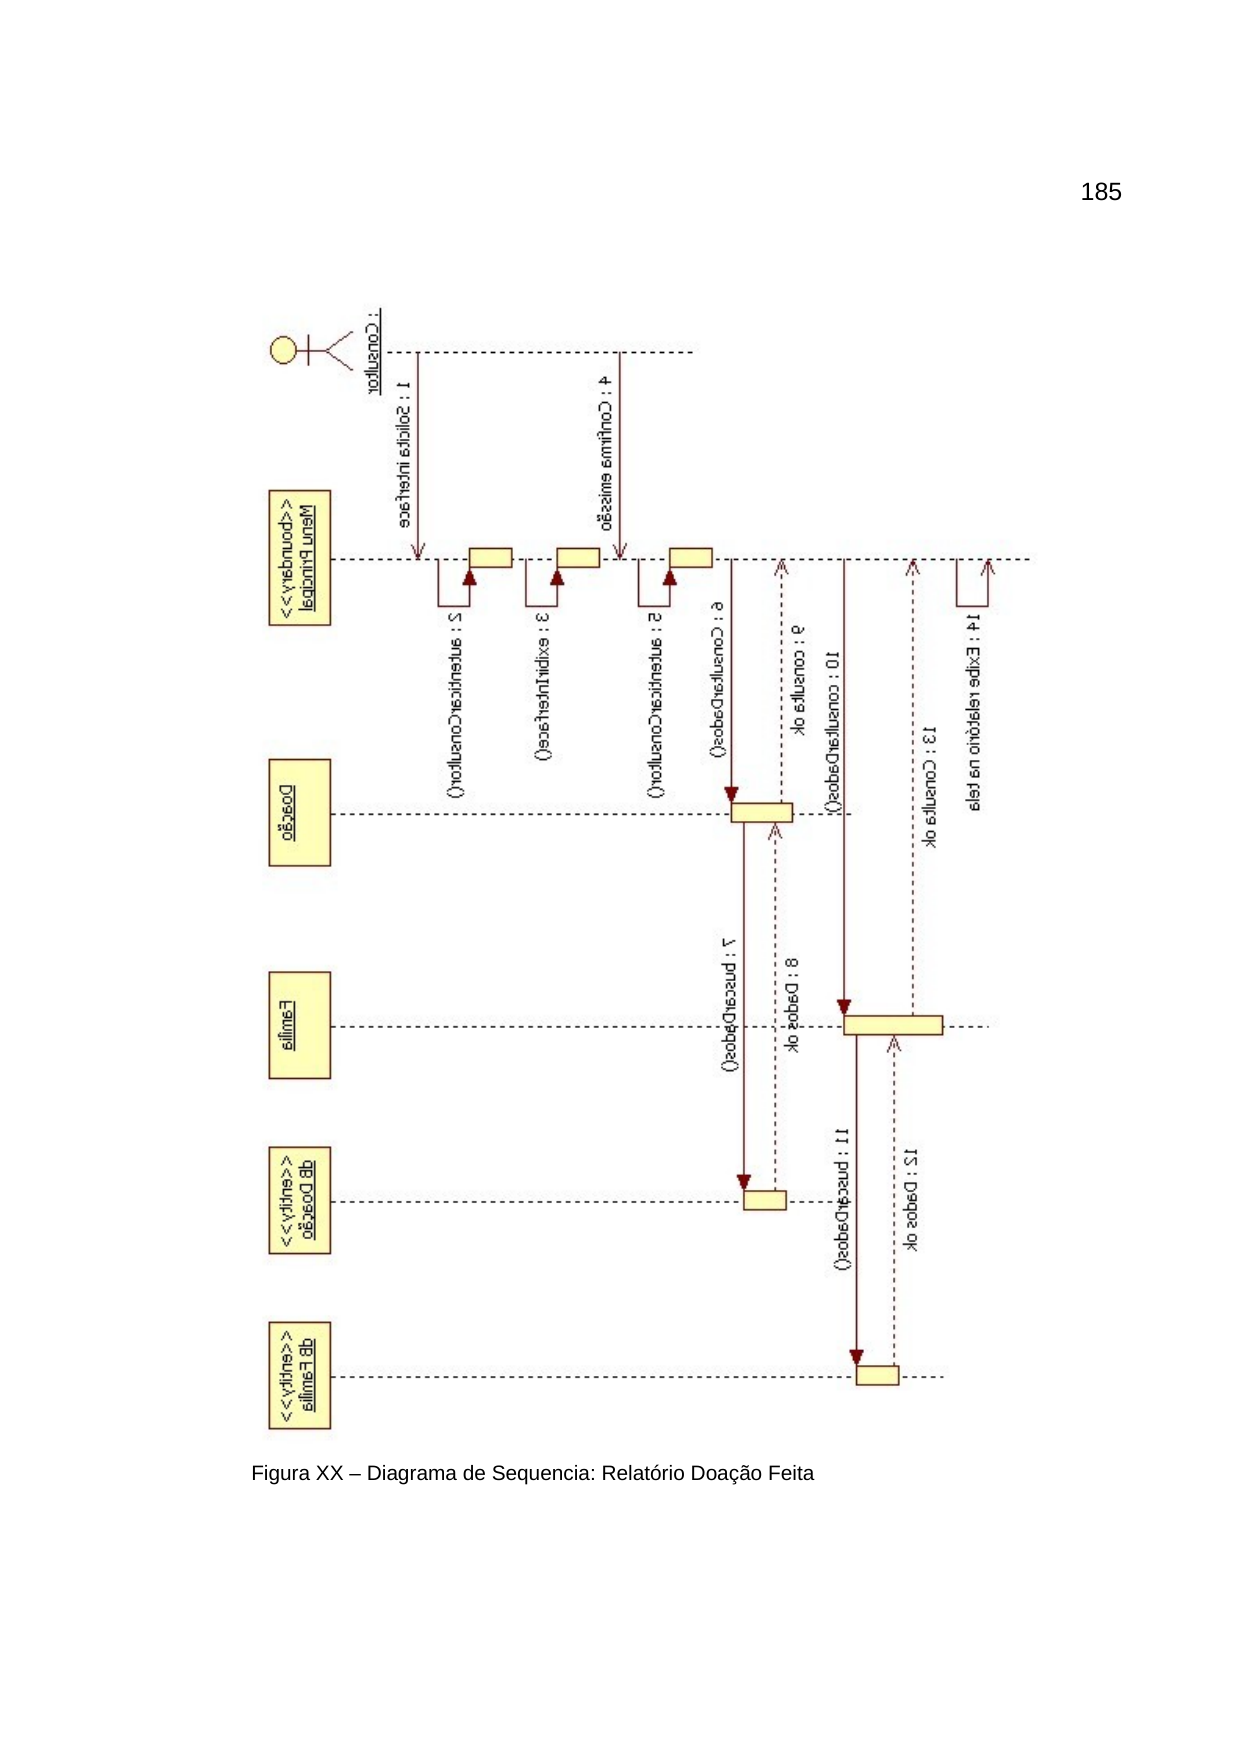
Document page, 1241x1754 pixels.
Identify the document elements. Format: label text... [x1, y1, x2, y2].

picture [237, 265, 1063, 1461]
text Figura XX – Diagrama de Sequencia: Relatório Doação Feita [177, 1461, 1122, 1485]
